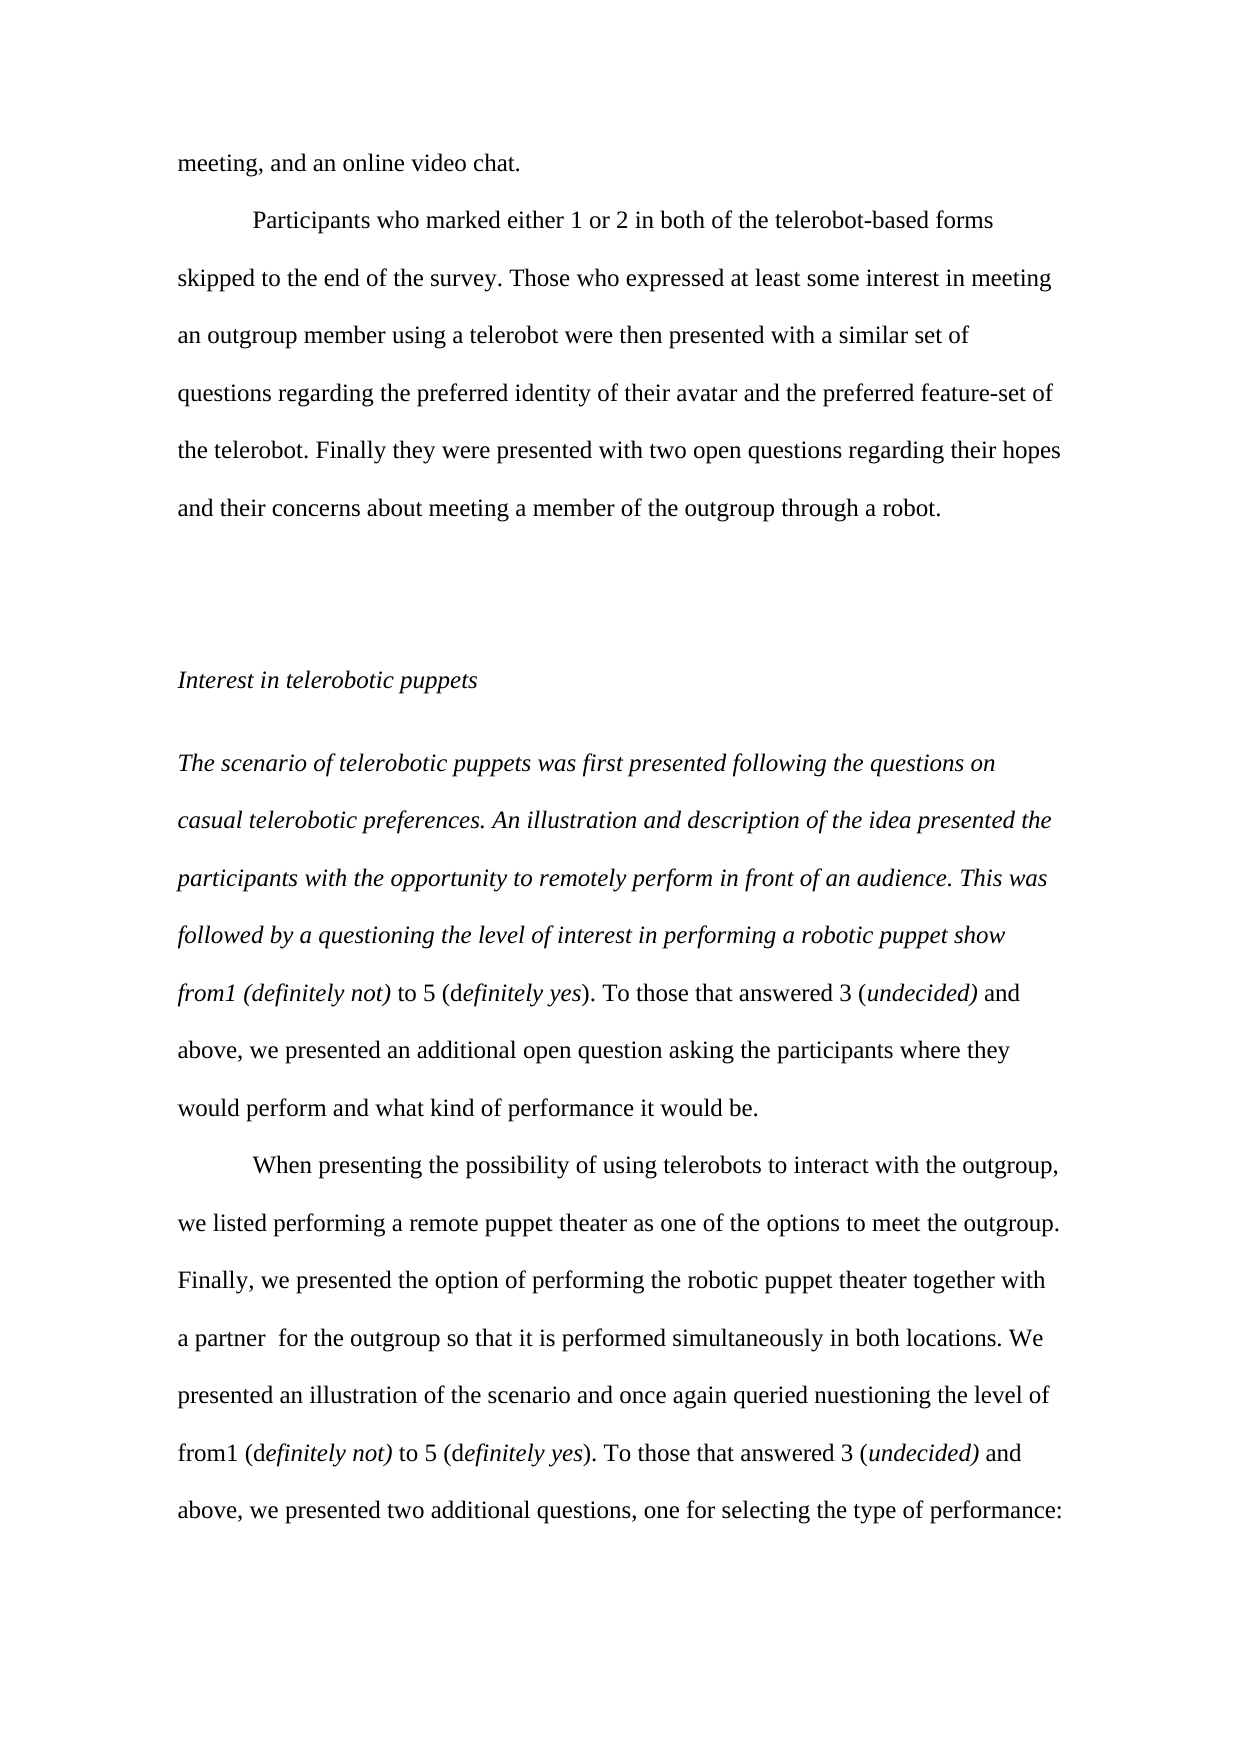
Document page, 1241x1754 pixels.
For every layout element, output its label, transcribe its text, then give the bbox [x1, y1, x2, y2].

text Participants who marked either 1 or 2 in both of the telerobot-based forms skipped to the end of the survey. Those who expressed at least some interest in meeting an outgroup member using a telerobot were then presented with a similar set of questions regarding the preferred identity of their avatar and the preferred feature-set of the telerobot. Finally they were presented with two open questions regarding their hopes and their concerns about meeting a member of the outgroup through a robot. [177, 205, 1063, 521]
text When presenting the possibility of using telerobots to interact with the outgroup, we listed performing a remote puppet theater as one of the options to meet the outgroup. Finally, we presented the option of performing the robotic puppet theater together with a partner for the outgroup so that it is performed simultaneously in both locations. We presented an illustration of the scenario and once again queried nuestioning the level of from1 (definitely not) to 5 (definitely yes). To those that answered 3 (undecided) and above, we presented two additional questions, one for selecting the type of performance: [177, 1150, 1063, 1524]
text Interest in telerobotic puppets [177, 665, 1063, 694]
text meeting, and an online video chat. [177, 148, 1063, 176]
text The scenario of telerobotic puppets was first presented following the questions on casual telerobotic preferences. An illustration and description of the idea presented the participants with the opportunity to remotely perform in front of an audience. This was followed by a questioning the level of interest in performing a robotic puppet show from1 (definitely not) to 5 (definitely yes). To those that answered 3 (undecided) and above, we presented an additional open question asking the participants where they would perform and what kind of performance it would be. [177, 748, 1063, 1121]
